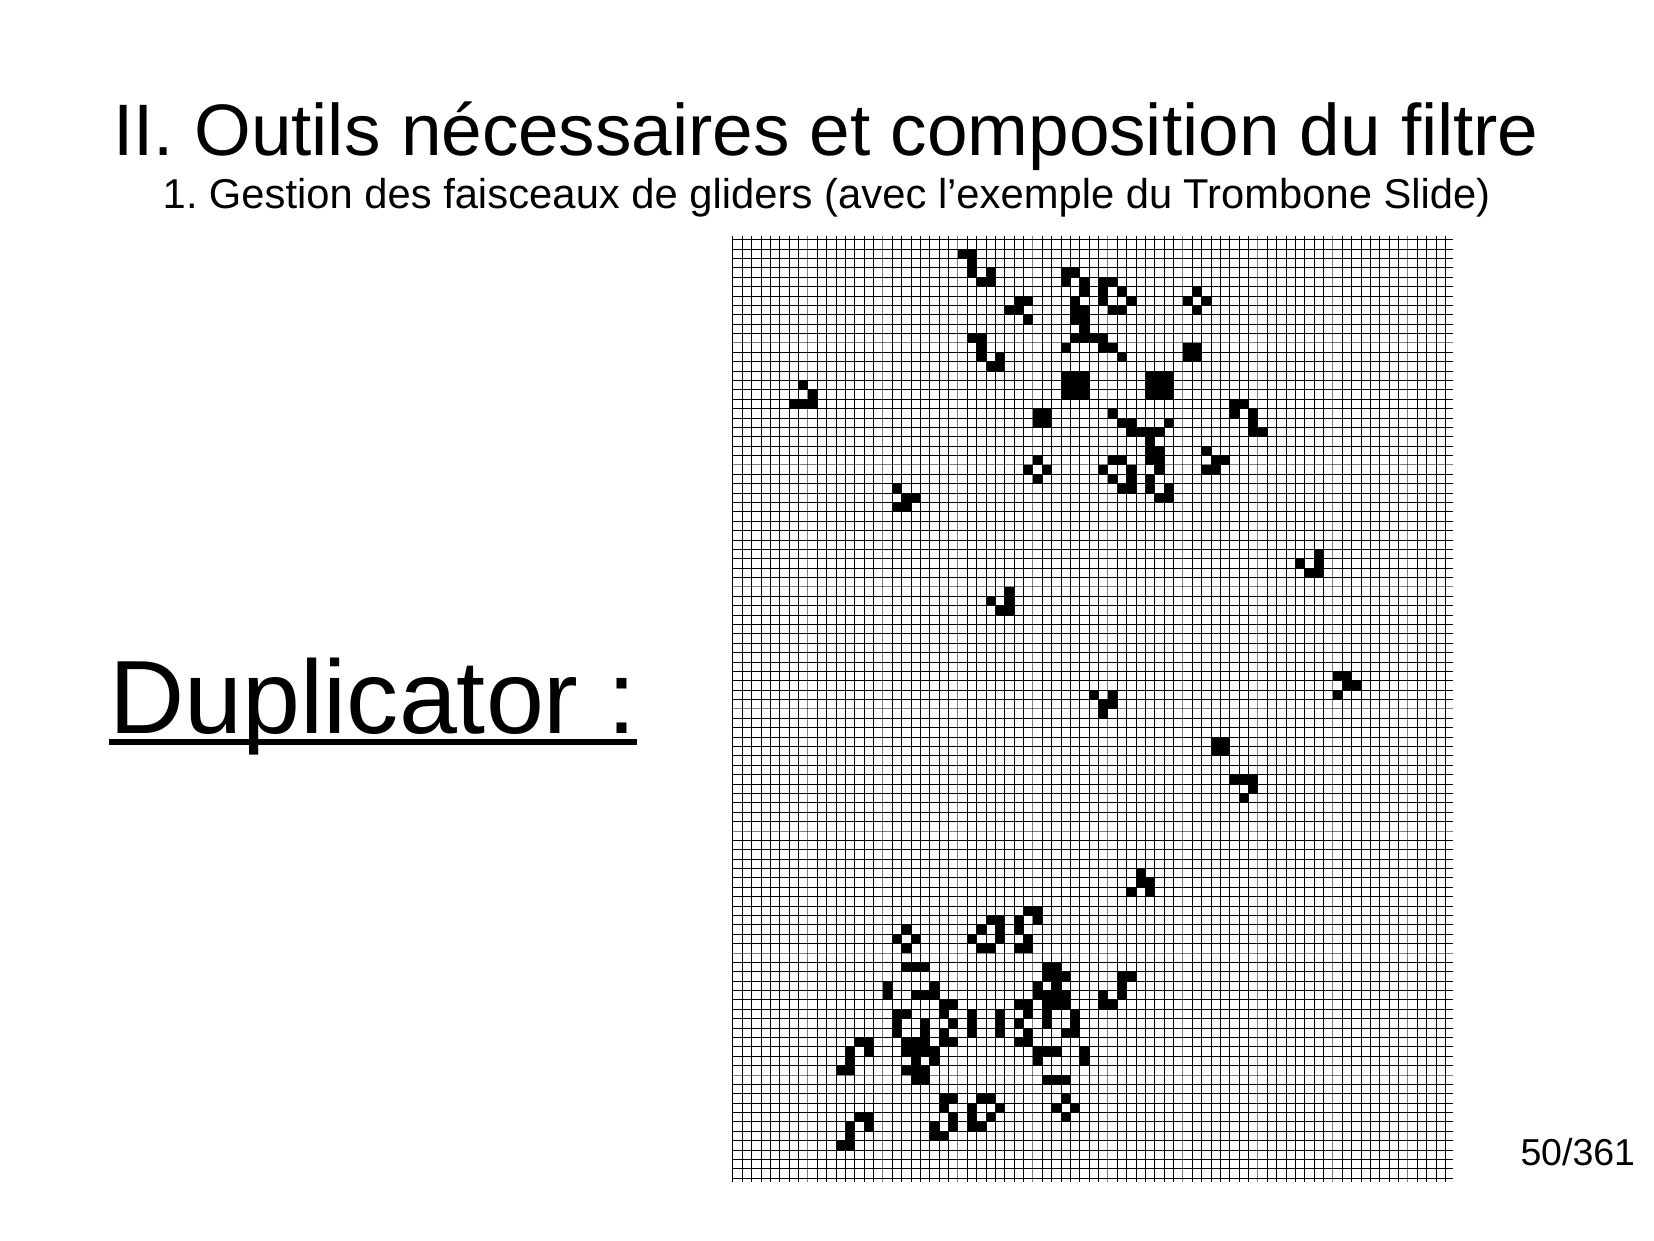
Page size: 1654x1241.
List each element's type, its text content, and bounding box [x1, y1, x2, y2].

picture [732, 236, 1453, 1182]
text_box <number>/361 [1505, 1124, 1654, 1182]
text_box Duplicator : [94, 631, 652, 763]
title II. Outils nécessaires et composition du filtre 1. Gestion des faisceaux de gliders (avec l’exemple du Trombone Slide) [82, 49, 1571, 257]
